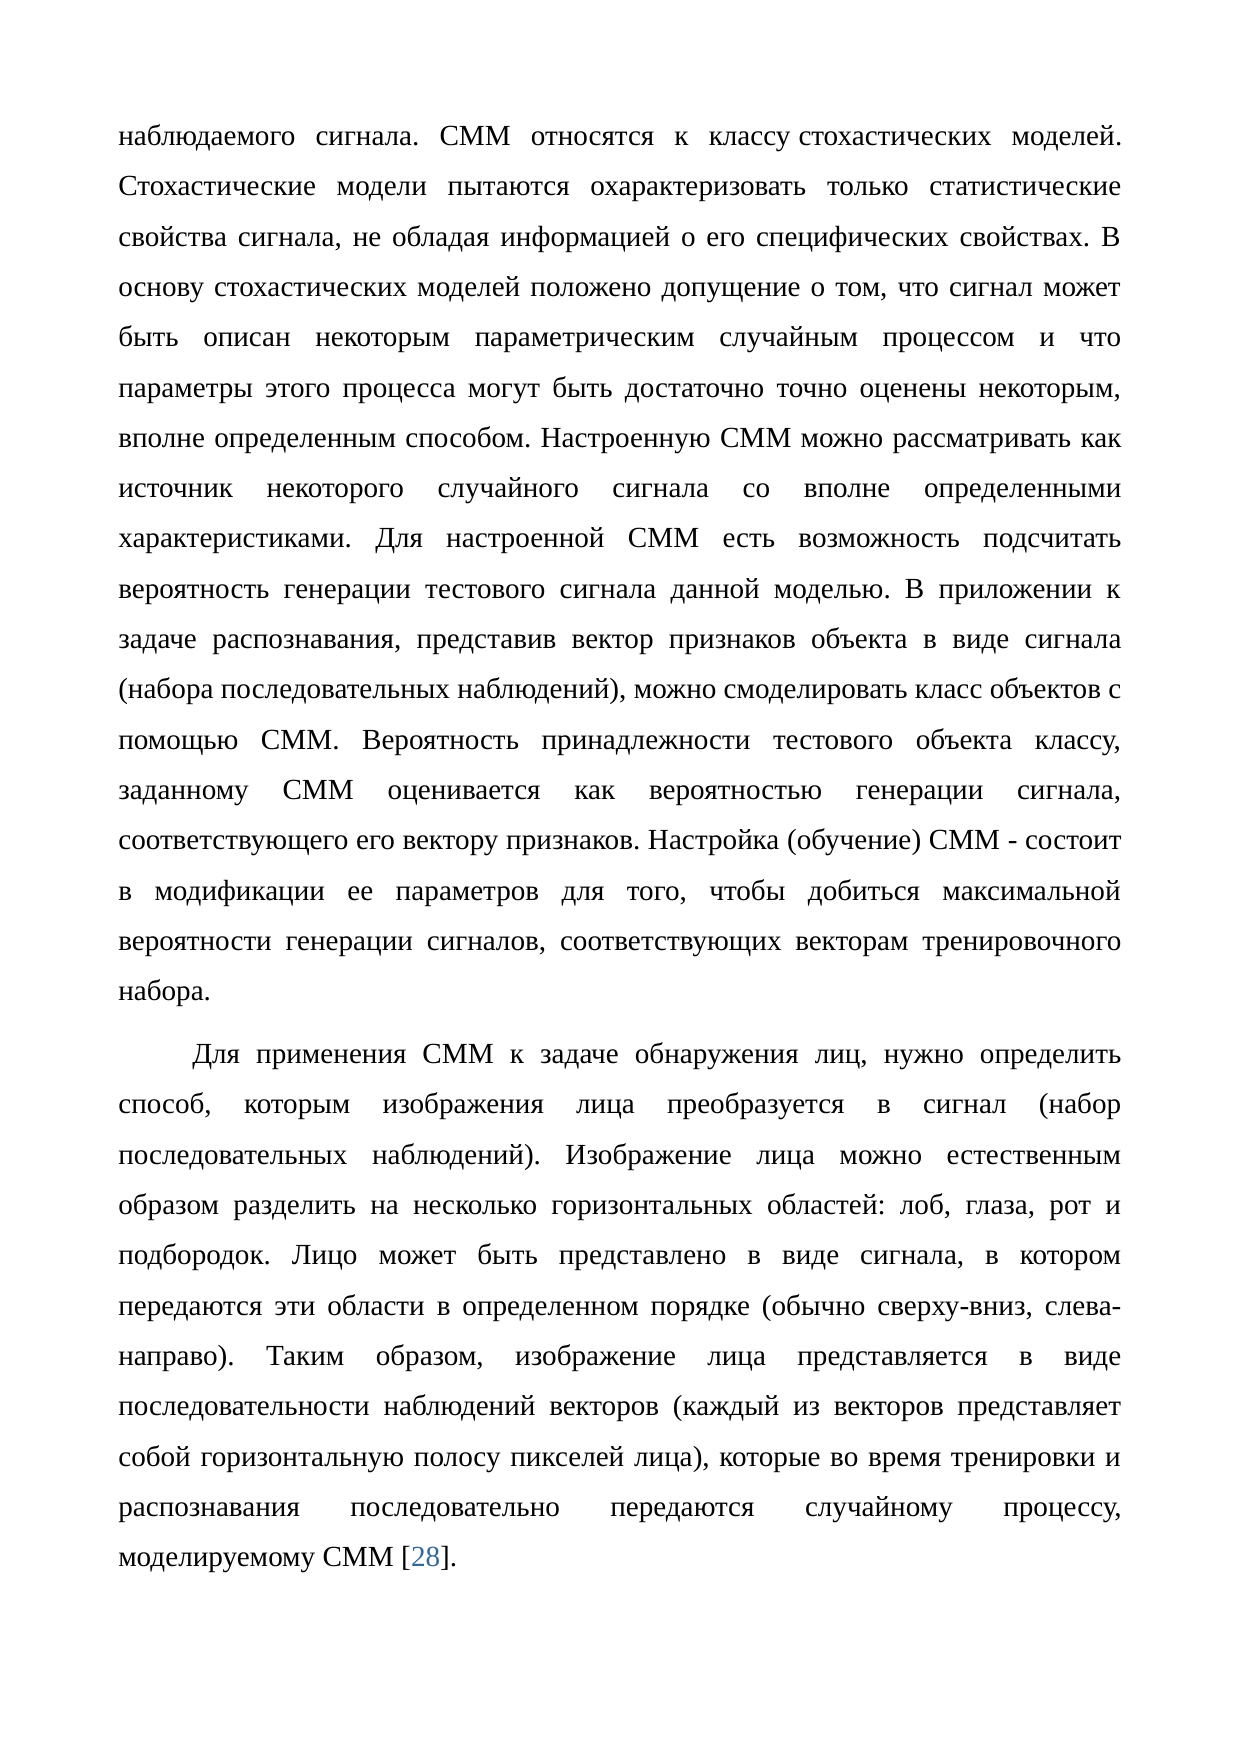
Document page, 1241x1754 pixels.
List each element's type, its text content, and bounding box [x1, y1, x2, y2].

text Для применения СММ к задаче обнаружения лиц, нужно определить способ, которым изображения лица преобразуется в сигнал (набор последовательных наблюдений). Изображение лица можно естественным образом разделить на несколько горизонтальных областей: лоб, глаза, рот и подбородок. Лицо может быть представлено в виде сигнала, в котором передаются эти области в определенном порядке (обычно сверху-вниз, слева-направо). Таким образом, изображение лица представляется в виде последовательности наблюдений векторов (каждый из векторов представляет собой горизонтальную полосу пикселей лица), которые во время тренировки и распознавания последовательно передаются случайному процессу, моделируемому СММ [28]. [118, 1036, 1122, 1573]
text наблюдаемого сигнала. СММ относятся к классу стохастических моделей. Стохастические модели пытаются охарактеризовать только статистические свойства сигнала, не обладая информацией о его специфических свойствах. В основу стохастических моделей положено допущение о том, что сигнал может быть описан некоторым параметрическим случайным процессом и что параметры этого процесса могут быть достаточно точно оценены некоторым, вполне определенным способом. Настроенную СММ можно рассматривать как источник некоторого случайного сигнала со вполне определенными характеристиками. Для настроенной СММ есть возможность подсчитать вероятность генерации тестового сигнала данной моделью. В приложении к задаче распознавания, представив вектор признаков объекта в виде сигнала (набора последовательных наблюдений), можно смоделировать класс объектов с помощью СММ. Вероятность принадлежности тестового объекта классу, заданному СММ оценивается как вероятностью генерации сигнала, соответствующего его вектору признаков. Настройка (обучение) СММ - состоит в модификации ее параметров для того, чтобы добиться максимальной вероятности генерации сигналов, соответствующих векторам тренировочного набора. [118, 118, 1122, 1007]
